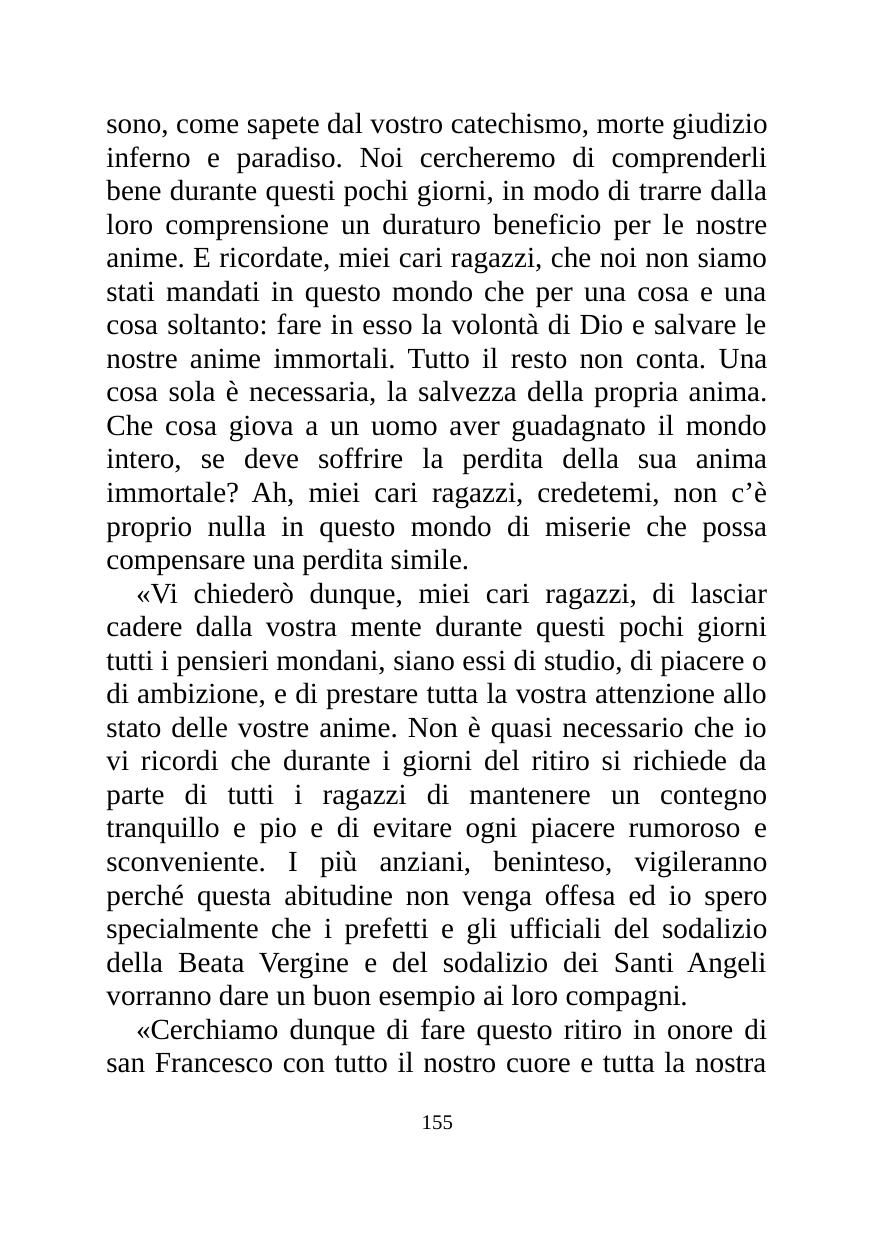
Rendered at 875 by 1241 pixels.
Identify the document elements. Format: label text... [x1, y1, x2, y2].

text «Vi chiederò dunque, miei cari ragazzi, di lasciar cadere dalla vostra mente durante questi pochi giorni tutti i pensieri mondani, siano essi di studio, di piacere o di ambizione, e di prestare tutta la vostra attenzione allo stato delle vostre anime. Non è quasi necessario che io vi ricordi che durante i giorni del ritiro si richiede da parte di tutti i ragazzi di mantenere un contegno tranquillo e pio e di evitare ogni piacere rumoroso e sconveniente. I più anziani, beninteso, vigileranno perché questa abitudine non venga offesa ed io spero specialmente che i prefetti e gli ufficiali del sodalizio della Beata Vergine e del sodalizio dei Santi Angeli vorranno dare un buon esempio ai loro compagni. [106, 576, 768, 1012]
text sono, come sapete dal vostro catechismo, morte giudizio inferno e paradiso. Noi cercheremo di comprenderli bene durante questi pochi giorni, in modo di trarre dalla loro comprensione un duraturo beneficio per le nostre anime. E ricordate, miei cari ragazzi, che noi non siamo stati mandati in questo mondo che per una cosa e una cosa soltanto: fare in esso la volontà di Dio e salvare le nostre anime immortali. Tutto il resto non conta. Una cosa sola è necessaria, la salvezza della propria anima. Che cosa giova a un uomo aver guadagnato il mondo intero, se deve soffrire la perdita della sua anima immortale? Ah, miei cari ragazzi, credetemi, non c’è proprio nulla in questo mondo di miserie che possa compensare una perdita simile. [106, 106, 768, 576]
text «Cerchiamo dunque di fare questo ritiro in onore di san Francesco con tutto il nostro cuore e tutta la nostra [106, 1012, 768, 1079]
